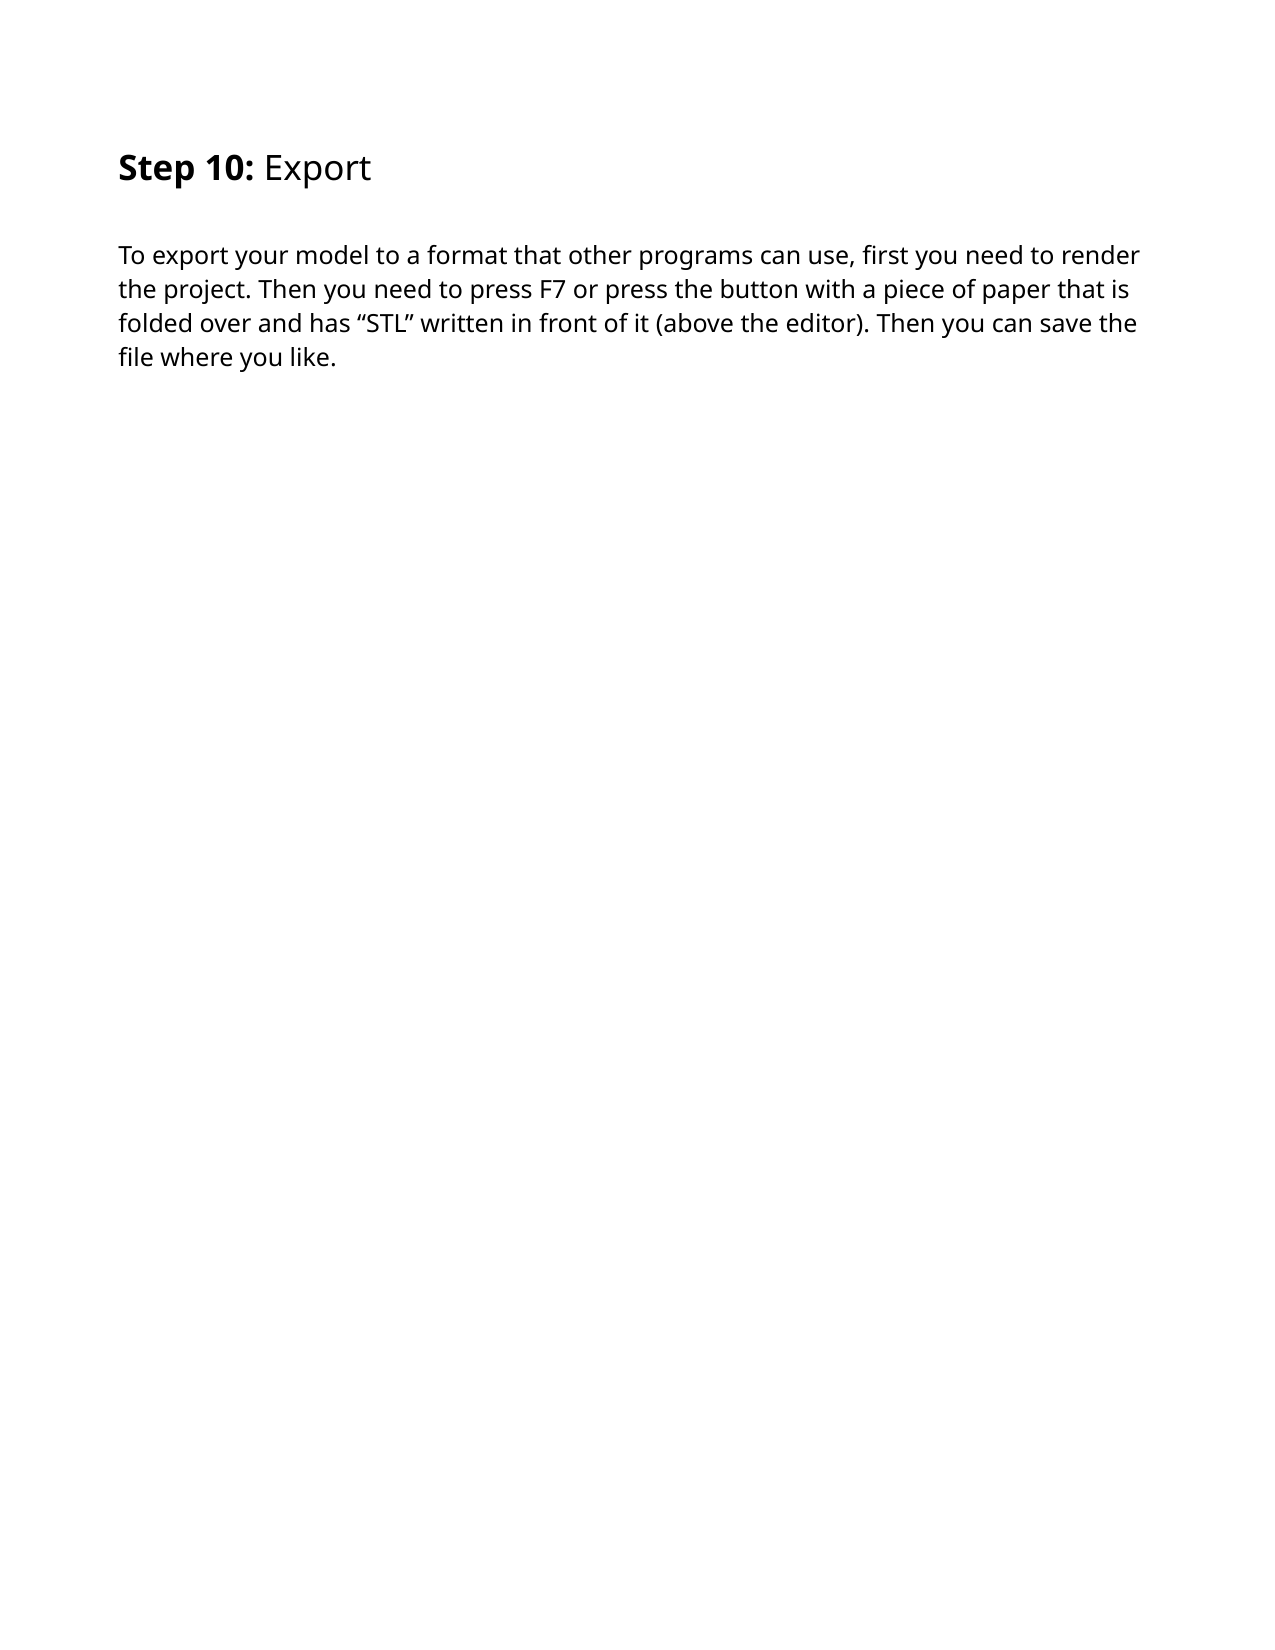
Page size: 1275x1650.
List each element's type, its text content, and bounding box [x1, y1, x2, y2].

text To export your model to a format that other programs can use, first you need to render the project. Then you need to press F7 or press the button with a piece of paper that is folded over and has “STL” written in front of it (above the editor). Then you can save the file where you like. [118, 237, 1157, 374]
subtitle Step 10: Export [118, 143, 1157, 191]
